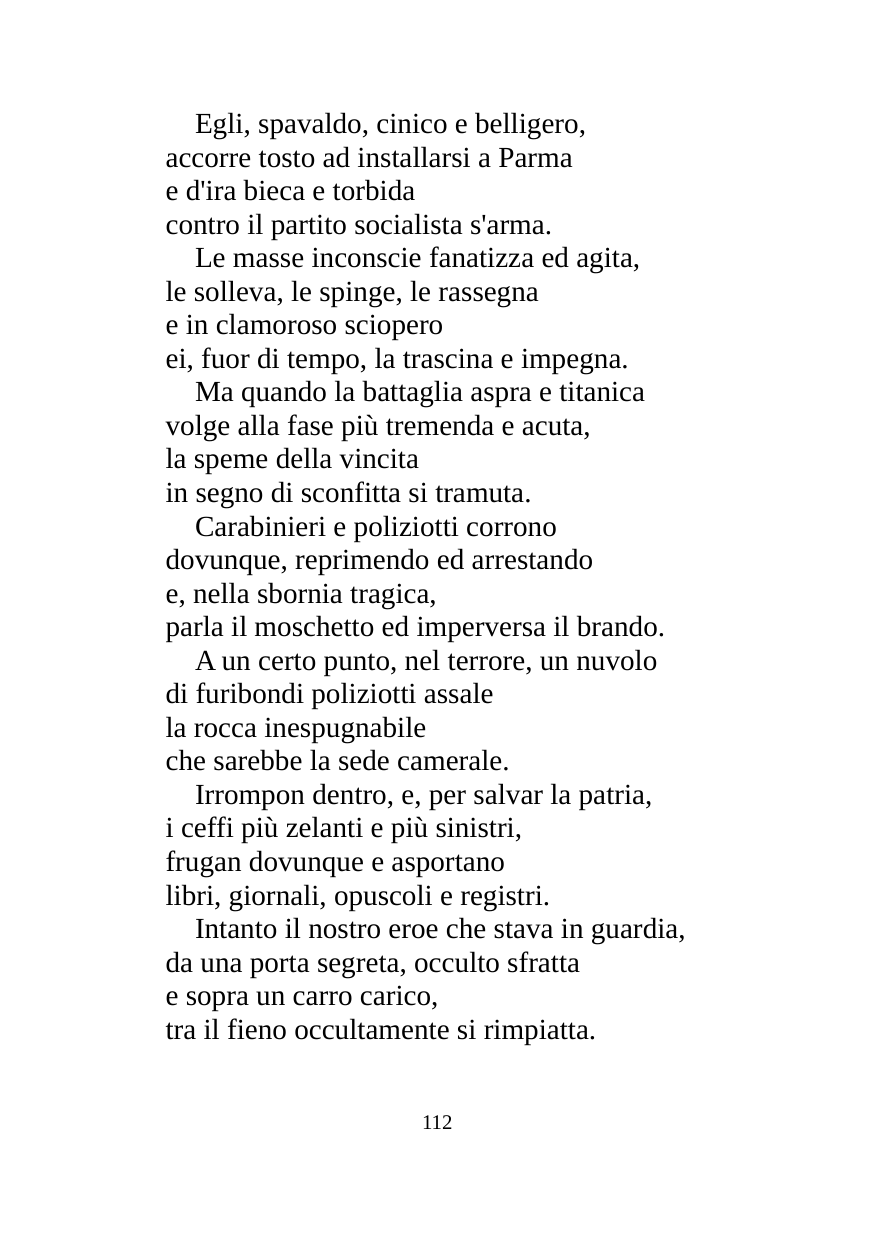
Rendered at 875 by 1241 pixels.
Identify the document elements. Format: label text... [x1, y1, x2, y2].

text Carabinieri e poliziotti corrono dovunque, reprimendo ed arrestando e, nella sbornia tragica, parla il moschetto ed imperversa il brando. [165, 509, 768, 643]
text Egli, spavaldo, cinico e belligero, accorre tosto ad installarsi a Parma e d'ira bieca e torbida contro il partito socialista s'arma. [165, 106, 768, 240]
text A un certo punto, nel terrore, un nuvolo di furibondi poliziotti assale la rocca inespugnabile che sarebbe la sede camerale. [165, 643, 768, 777]
text Le masse inconscie fanatizza ed agita, le solleva, le spinge, le rassegna e in clamoroso sciopero ei, fuor di tempo, la trascina e impegna. [165, 240, 768, 374]
text Ma quando la battaglia aspra e titanica volge alla fase più tremenda e acuta, la speme della vincita in segno di sconfitta si tramuta. [165, 374, 768, 509]
text Intanto il nostro eroe che stava in guardia, da una porta segreta, occulto sfratta e sopra un carro carico, tra il fieno occultamente si rimpiatta. [165, 911, 768, 1045]
text Irrompon dentro, e, per salvar la patria, i ceffi più zelanti e più sinistri, frugan dovunque e asportano libri, giornali, opuscoli e registri. [165, 777, 768, 911]
